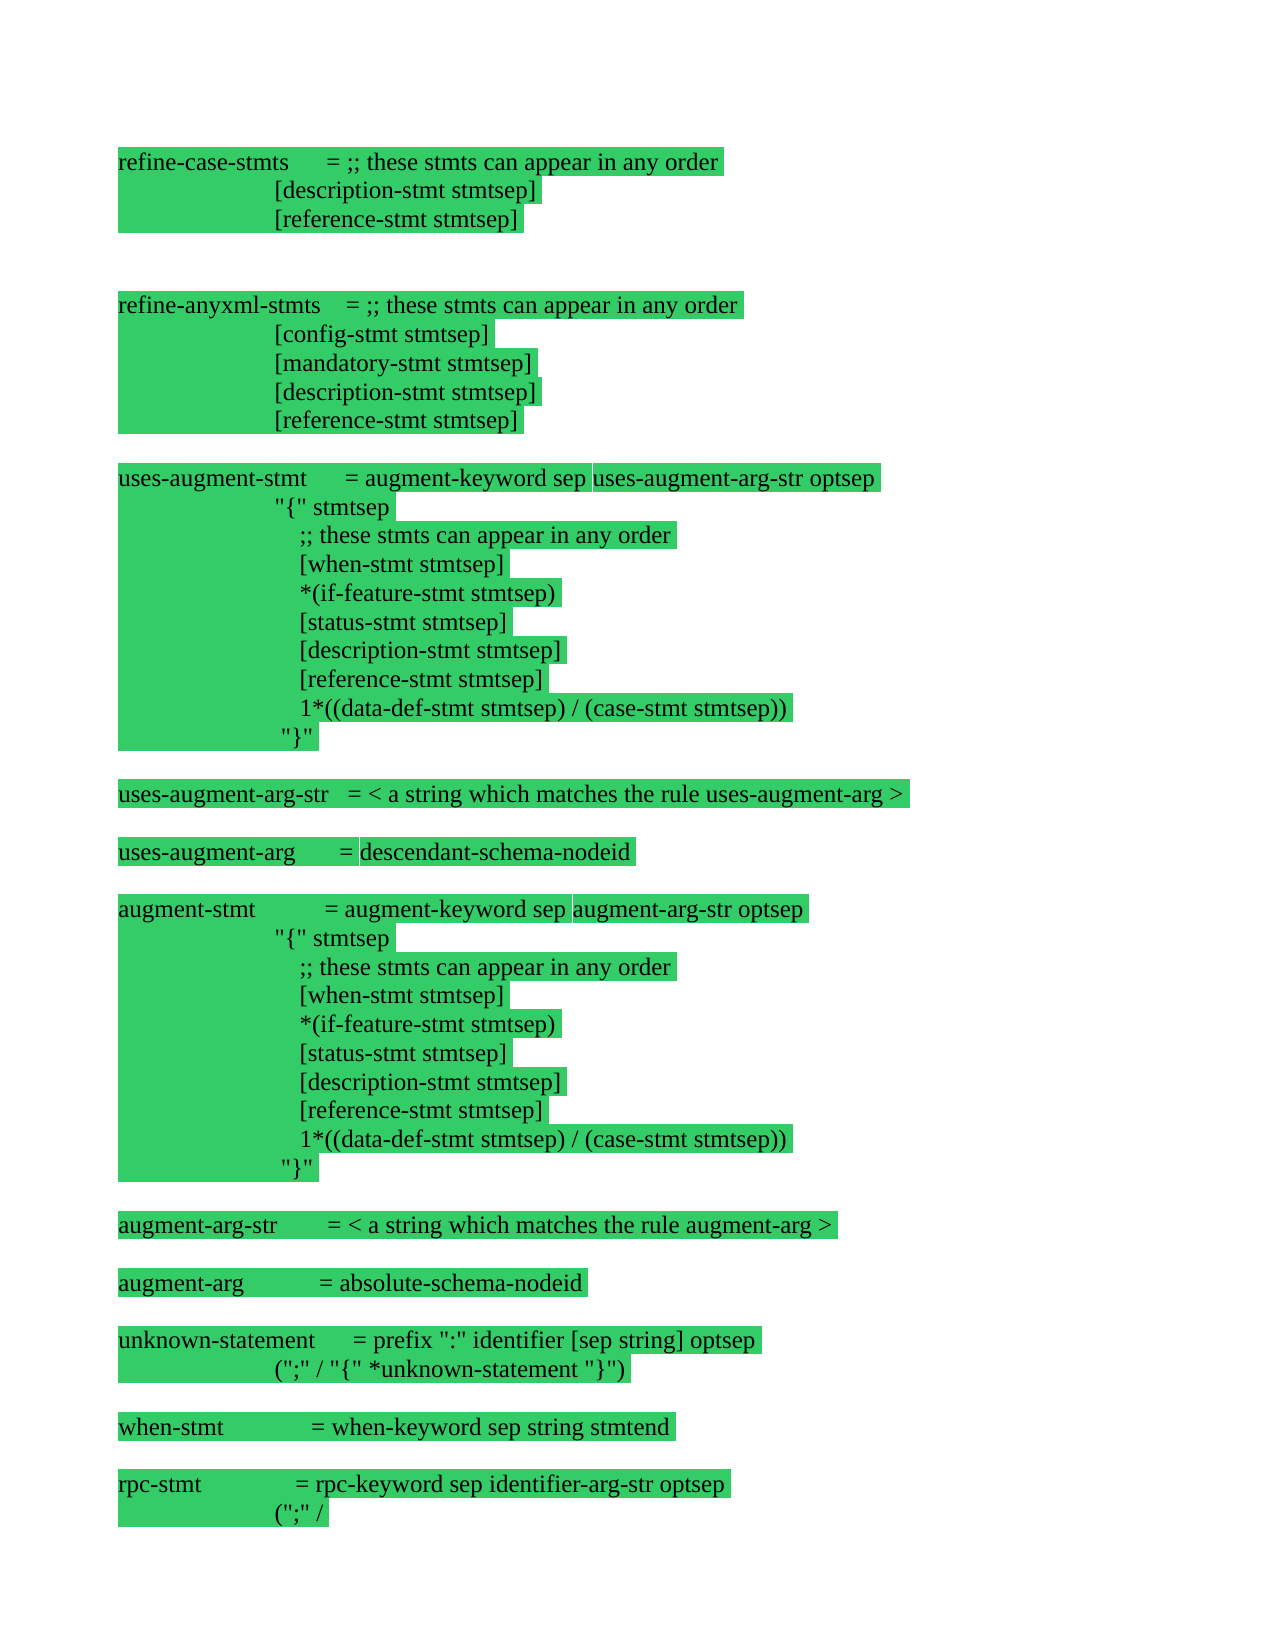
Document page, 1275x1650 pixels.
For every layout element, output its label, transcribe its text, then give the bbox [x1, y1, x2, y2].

text [description-stmt stmtsep] [118, 636, 1157, 664]
text refine-anyxml-stmts = ;; these stmts can appear in any order [118, 291, 1157, 319]
text augment-arg-str = < a string which matches the rule augment-arg > [118, 1211, 1157, 1239]
text [reference-stmt stmtsep] [118, 1096, 1157, 1124]
text [description-stmt stmtsep] [118, 1067, 1157, 1096]
text when-stmt = when-keyword sep string stmtend [118, 1412, 1157, 1441]
text [config-stmt stmtsep] [118, 319, 1157, 348]
text [status-stmt stmtsep] [118, 1038, 1157, 1067]
text [reference-stmt stmtsep] [118, 664, 1157, 693]
text (";" / [118, 1498, 1157, 1527]
text [mandatory-stmt stmtsep] [118, 348, 1157, 377]
text uses-augment-arg-str = < a string which matches the rule uses-augment-arg > [118, 779, 1157, 808]
text [when-stmt stmtsep] [118, 549, 1157, 578]
text "{" stmtsep [118, 492, 1157, 521]
text "}" [118, 1153, 1157, 1182]
text [description-stmt stmtsep] [118, 377, 1157, 406]
text rpc-stmt = rpc-keyword sep identifier-arg-str optsep [118, 1469, 1157, 1498]
text [description-stmt stmtsep] [118, 176, 1157, 204]
text uses-augment-stmt = augment-keyword sep uses-augment-arg-str optsep [118, 463, 1157, 492]
text *(if-feature-stmt stmtsep) [118, 578, 1157, 607]
text (";" / "{" *unknown-statement "}") [118, 1354, 1157, 1383]
text unknown-statement = prefix ":" identifier [sep string] optsep [118, 1326, 1157, 1354]
text augment-arg = absolute-schema-nodeid [118, 1268, 1157, 1297]
text 1*((data-def-stmt stmtsep) / (case-stmt stmtsep)) [118, 1124, 1157, 1153]
text uses-augment-arg = descendant-schema-nodeid [118, 837, 1157, 866]
text *(if-feature-stmt stmtsep) [118, 1009, 1157, 1038]
text ;; these stmts can appear in any order [118, 952, 1157, 981]
text [when-stmt stmtsep] [118, 981, 1157, 1009]
text 1*((data-def-stmt stmtsep) / (case-stmt stmtsep)) [118, 693, 1157, 722]
text "}" [118, 722, 1157, 751]
text [reference-stmt stmtsep] [118, 204, 1157, 233]
text [status-stmt stmtsep] [118, 607, 1157, 636]
text "{" stmtsep [118, 923, 1157, 952]
text ;; these stmts can appear in any order [118, 521, 1157, 549]
text [reference-stmt stmtsep] [118, 406, 1157, 434]
text augment-stmt = augment-keyword sep augment-arg-str optsep [118, 894, 1157, 923]
text refine-case-stmts = ;; these stmts can appear in any order [118, 147, 1157, 176]
